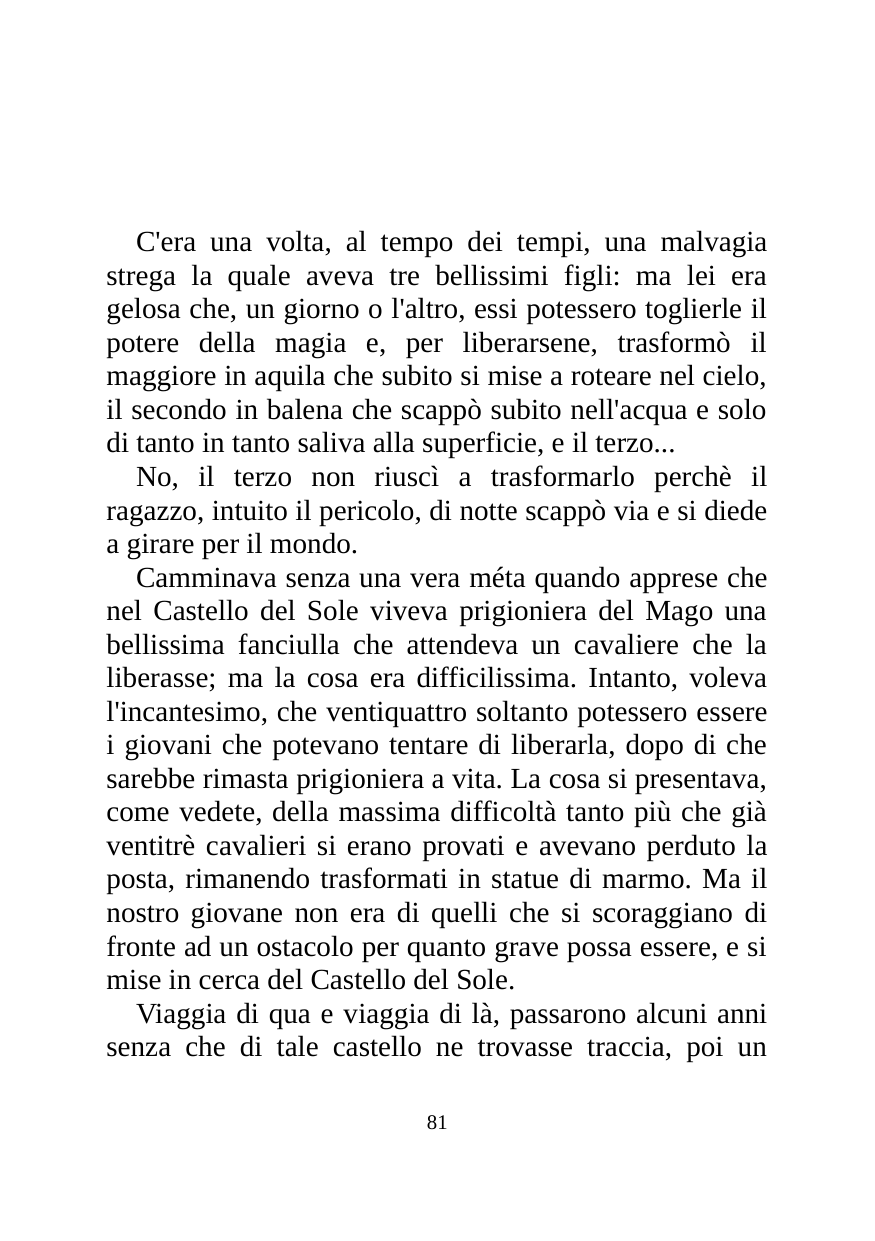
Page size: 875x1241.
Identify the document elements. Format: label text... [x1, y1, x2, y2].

text Viaggia di qua e viaggia di là, passarono alcuni anni senza che di tale castello ne trovasse traccia, poi un [106, 996, 768, 1063]
text Camminava senza una vera méta quando apprese che nel Castello del Sole viveva prigioniera del Mago una bellissima fanciulla che attendeva un cavaliere che la liberasse; ma la cosa era difficilissima. Intanto, voleva l'incantesimo, che ventiquattro soltanto potessero essere i giovani che potevano tentare di liberarla, dopo di che sarebbe rimasta prigioniera a vita. La cosa si presentava, come vedete, della massima difficoltà tanto più che già ventitrè cavalieri si erano provati e avevano perduto la posta, rimanendo trasformati in statue di marmo. Ma il nostro giovane non era di quelli che si scoraggiano di fronte ad un ostacolo per quanto grave possa essere, e si mise in cerca del Castello del Sole. [106, 560, 768, 996]
text No, il terzo non riuscì a trasformarlo perchè il ragazzo, intuito il pericolo, di notte scappò via e si diede a girare per il mondo. [106, 459, 768, 560]
text C'era una volta, al tempo dei tempi, una malvagia strega la quale aveva tre bellissimi figli: ma lei era gelosa che, un giorno o l'altro, essi potessero toglierle il potere della magia e, per liberarsene, trasformò il maggiore in aquila che subito si mise a roteare nel cielo, il secondo in balena che scappò subito nell'acqua e solo di tanto in tanto saliva alla superficie, e il terzo... [106, 224, 768, 459]
